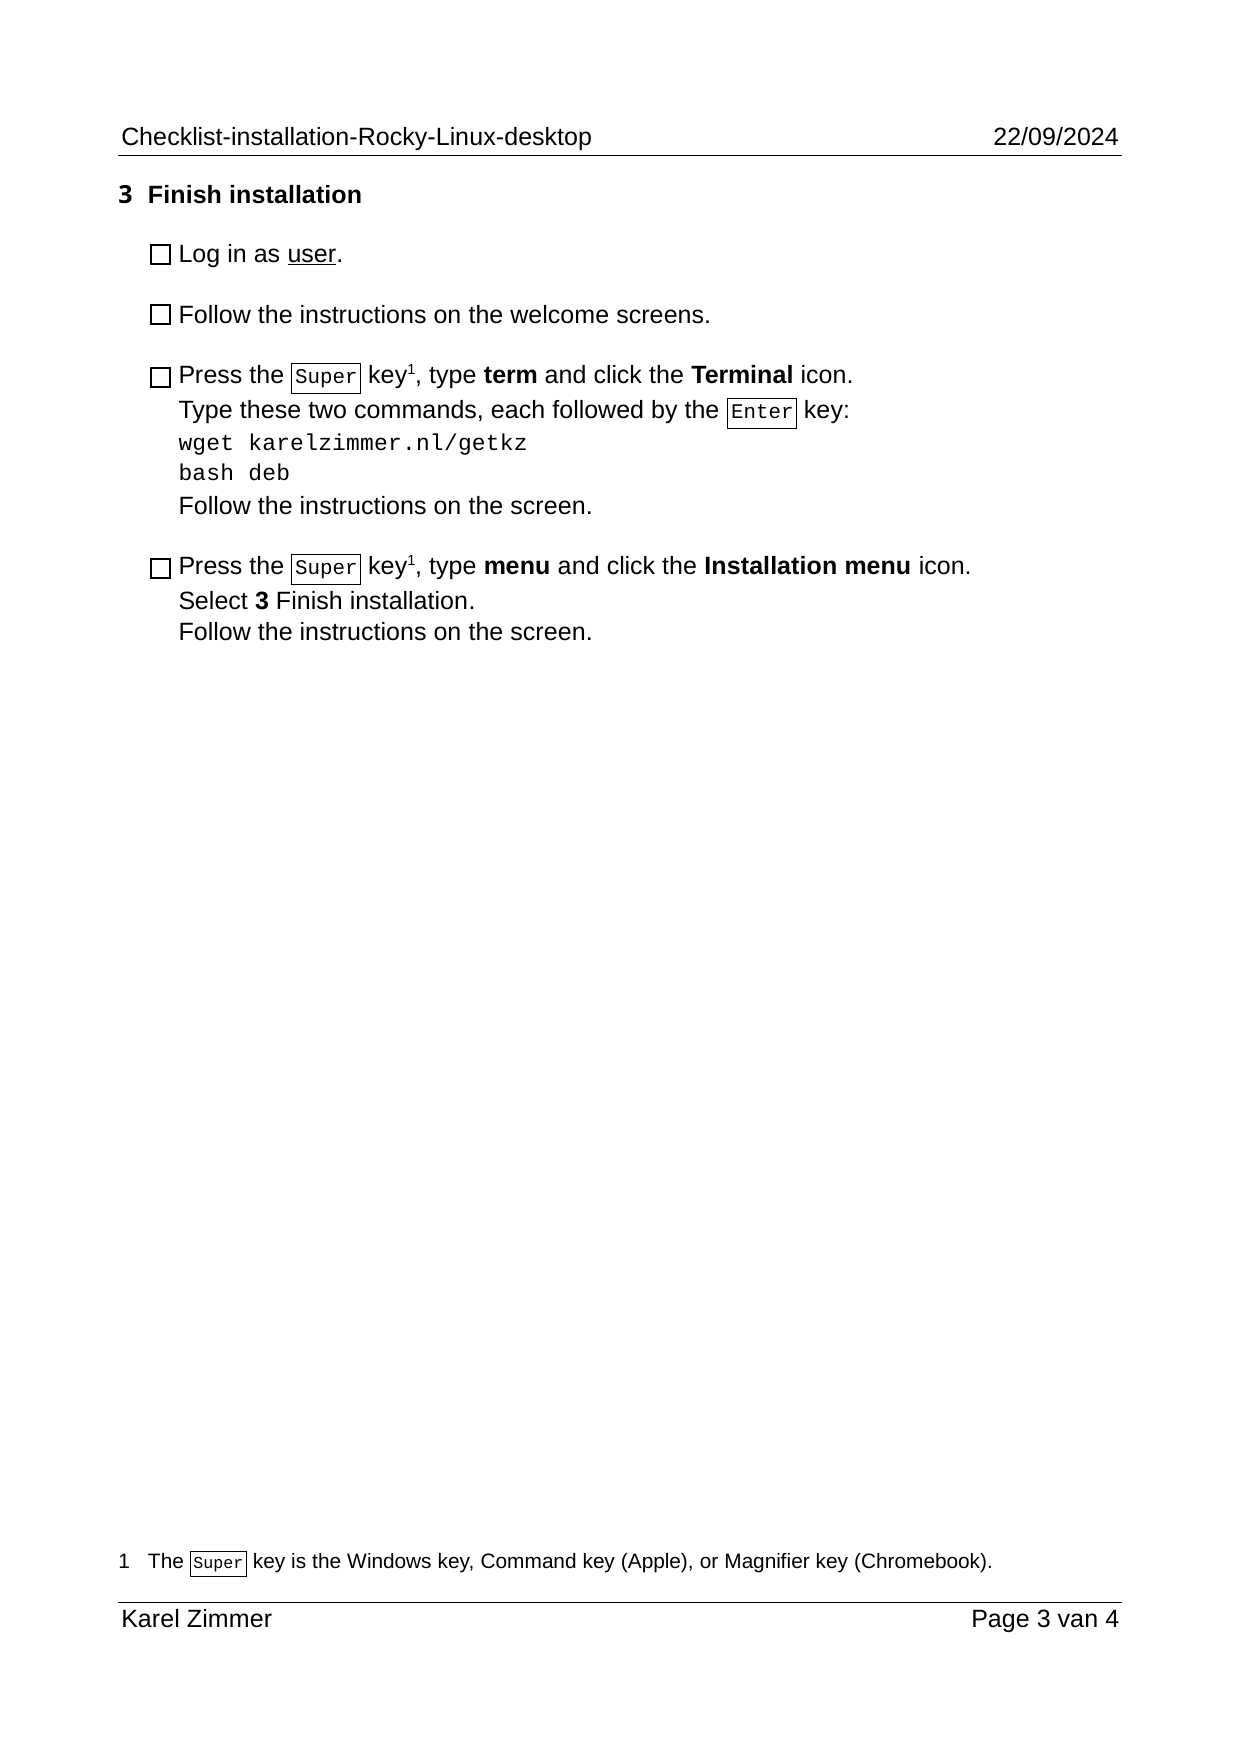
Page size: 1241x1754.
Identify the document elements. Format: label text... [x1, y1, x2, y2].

table_cell [118, 551, 142, 586]
table_cell Follow the instructions on the welcome screens. [177, 300, 1122, 330]
table_cell Follow the instructions on the screen. [177, 491, 1122, 521]
table_cell [177, 269, 1122, 300]
table_cell [118, 360, 142, 395]
table_cell Press the Super key1, type menu and click the Installation menu icon. [177, 551, 1122, 586]
table_cell [142, 616, 177, 647]
table_header [142, 239, 177, 269]
table_cell [118, 521, 142, 551]
table_cell [118, 330, 142, 360]
table_cell [118, 300, 142, 330]
table_cell [142, 395, 177, 430]
table_cell bash deb [177, 460, 1122, 491]
table_cell Press the Super key, type term and click the Terminal icon. [177, 360, 1122, 395]
table_header [118, 239, 142, 269]
table_cell [142, 460, 177, 491]
table_cell [118, 460, 142, 491]
table_cell Follow the instructions on the screen. [177, 616, 1122, 647]
table_cell [177, 330, 1122, 360]
table_cell [118, 269, 142, 300]
table_cell [142, 300, 177, 330]
table_cell [118, 430, 142, 460]
table_cell [142, 551, 177, 586]
table_cell [142, 360, 177, 395]
table_cell [142, 586, 177, 616]
table_header Log in as USER. [177, 239, 1122, 269]
table_cell [142, 521, 177, 551]
table_cell [142, 330, 177, 360]
table_cell [142, 269, 177, 300]
table_cell Type these two commands, each followed by the Enter key: [177, 395, 1122, 430]
table_cell Select 3 Finish installation. [177, 586, 1122, 616]
table_cell [118, 616, 142, 647]
table_cell [118, 395, 142, 430]
table_cell [118, 491, 142, 521]
table_cell [118, 586, 142, 616]
list Finish installation [118, 177, 1122, 211]
table_cell wget karelzimmer.nl/getkz [177, 430, 1122, 460]
table_cell [142, 430, 177, 460]
table_cell [142, 491, 177, 521]
table_cell [177, 521, 1122, 551]
